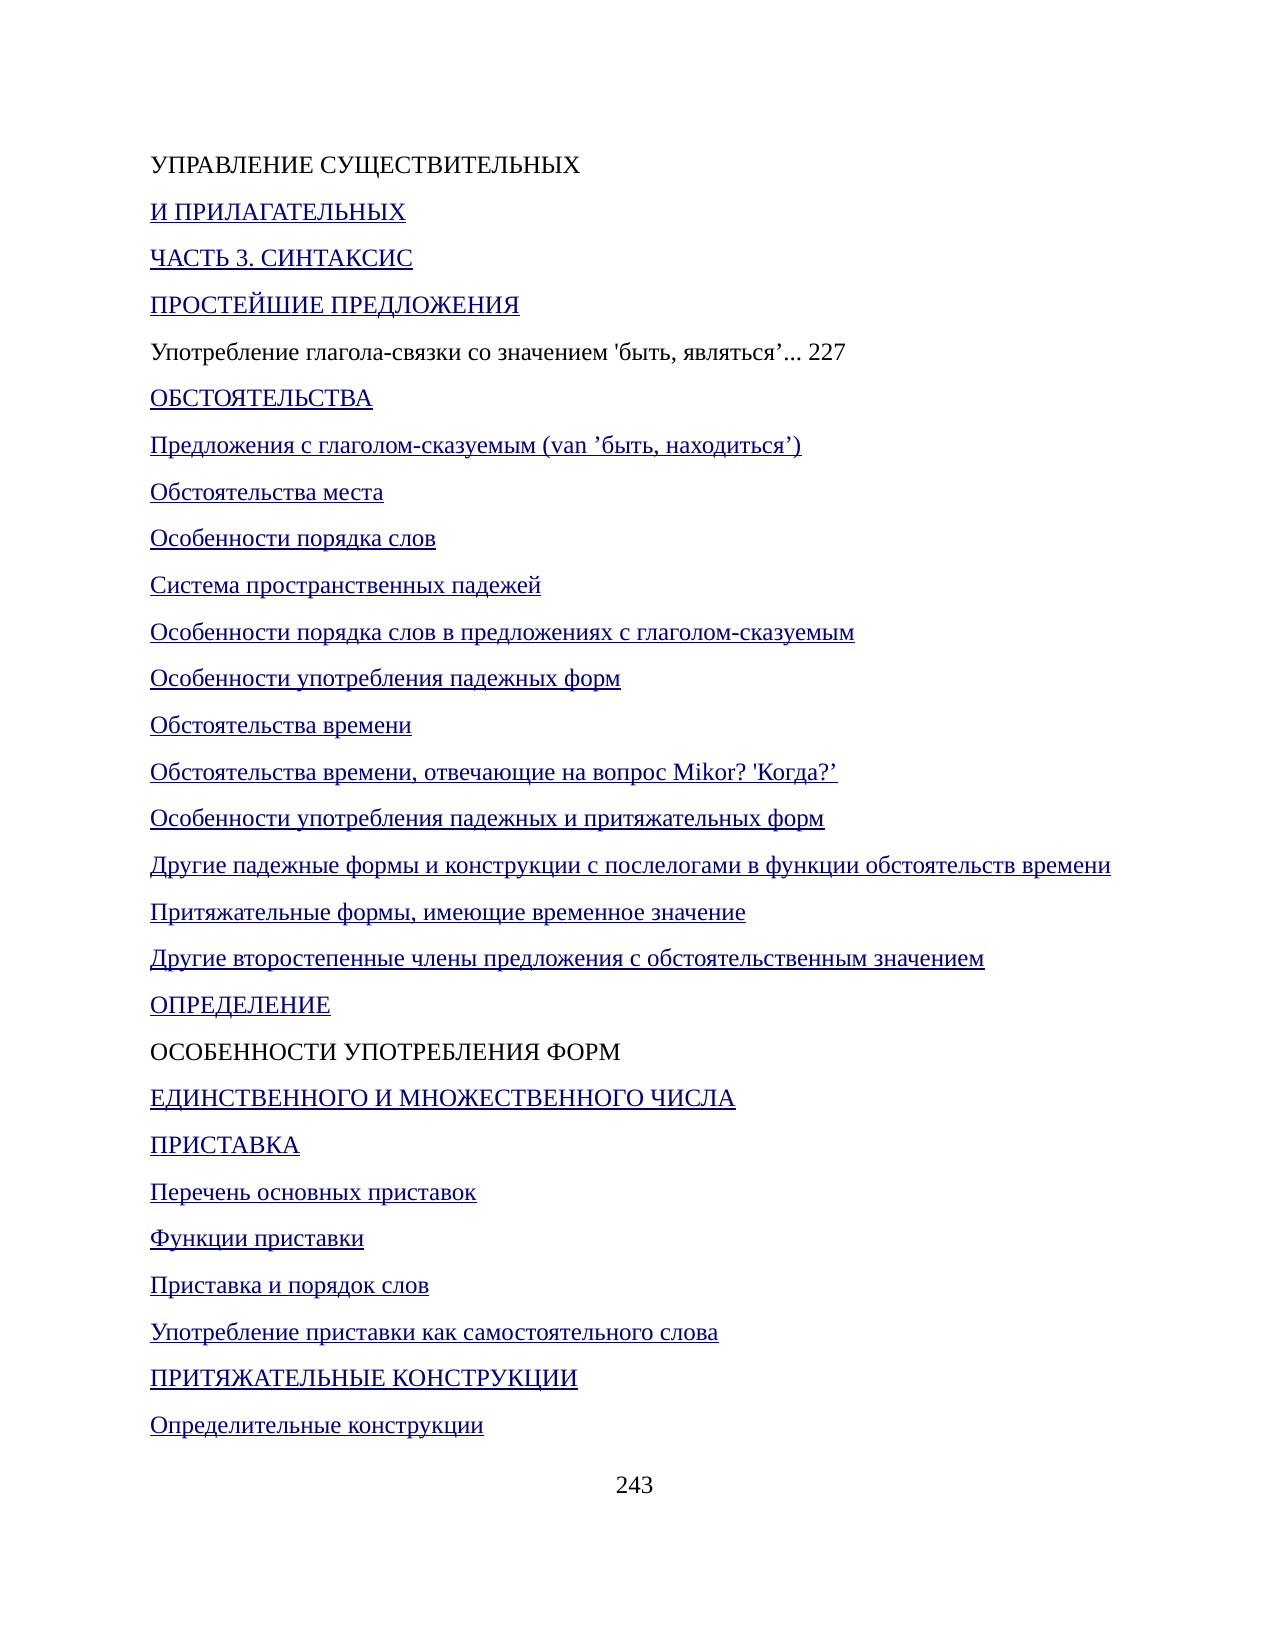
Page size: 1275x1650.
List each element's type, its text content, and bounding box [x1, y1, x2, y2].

text ЕДИНСТВЕННОГО И МНОЖЕСТВЕННОГО ЧИСЛА [150, 1083, 1125, 1112]
text И ПРИЛАГАТЕЛЬНЫХ [150, 197, 1125, 225]
text ОБСТОЯТЕЛЬСТВА [150, 383, 1125, 412]
text Особенности употребления падежных и притяжательных форм [150, 803, 1125, 832]
text Определительные конструкции [150, 1410, 1125, 1439]
text Особенности порядка слов в предложениях с глаголом-сказуемым [150, 617, 1125, 645]
text Обстоятельства времени [150, 710, 1125, 739]
text ЧАСТЬ 3. СИНТАКСИС [150, 243, 1125, 272]
text Особенности употребления падежных форм [150, 663, 1125, 692]
text ОСОБЕННОСТИ УПОТРЕБЛЕНИЯ ФОРМ [150, 1037, 1125, 1065]
text УПРАВЛЕНИЕ СУЩЕСТВИТЕЛЬНЫХ [150, 150, 1125, 179]
text Употребление приставки как самостоятельного слова [150, 1317, 1125, 1345]
text Обстоятельства времени, отвечающие на вопрос Mikor? 'Когда?’ [150, 757, 1125, 785]
text Притяжательные формы, имеющие временное значение [150, 897, 1125, 925]
text Функции приставки [150, 1223, 1125, 1252]
text Предложения с глаголом-сказуемым (van ’быть, находиться’) [150, 430, 1125, 459]
text Другие второстепенные члены предложения с обстоятельственным значением [150, 943, 1125, 972]
text ПРИТЯЖАТЕЛЬНЫЕ КОНСТРУКЦИИ [150, 1363, 1125, 1392]
text ПРОСТЕЙШИЕ ПРЕДЛОЖЕНИЯ [150, 290, 1125, 319]
text Особенности порядка слов [150, 523, 1125, 552]
text Перечень основных приставок [150, 1177, 1125, 1205]
text ОПРЕДЕЛЕНИЕ [150, 990, 1125, 1019]
text ПРИСТАВКА [150, 1130, 1125, 1159]
text Другие падежные формы и конструкции с послелогами в функции обстоятельств времени [150, 850, 1125, 879]
text Приставка и порядок слов [150, 1270, 1125, 1299]
text Употребление глагола-связки со значением 'быть, являться’... 227 [150, 337, 1125, 365]
text Обстоятельства места [150, 477, 1125, 505]
text Система пространственных падежей [150, 570, 1125, 599]
